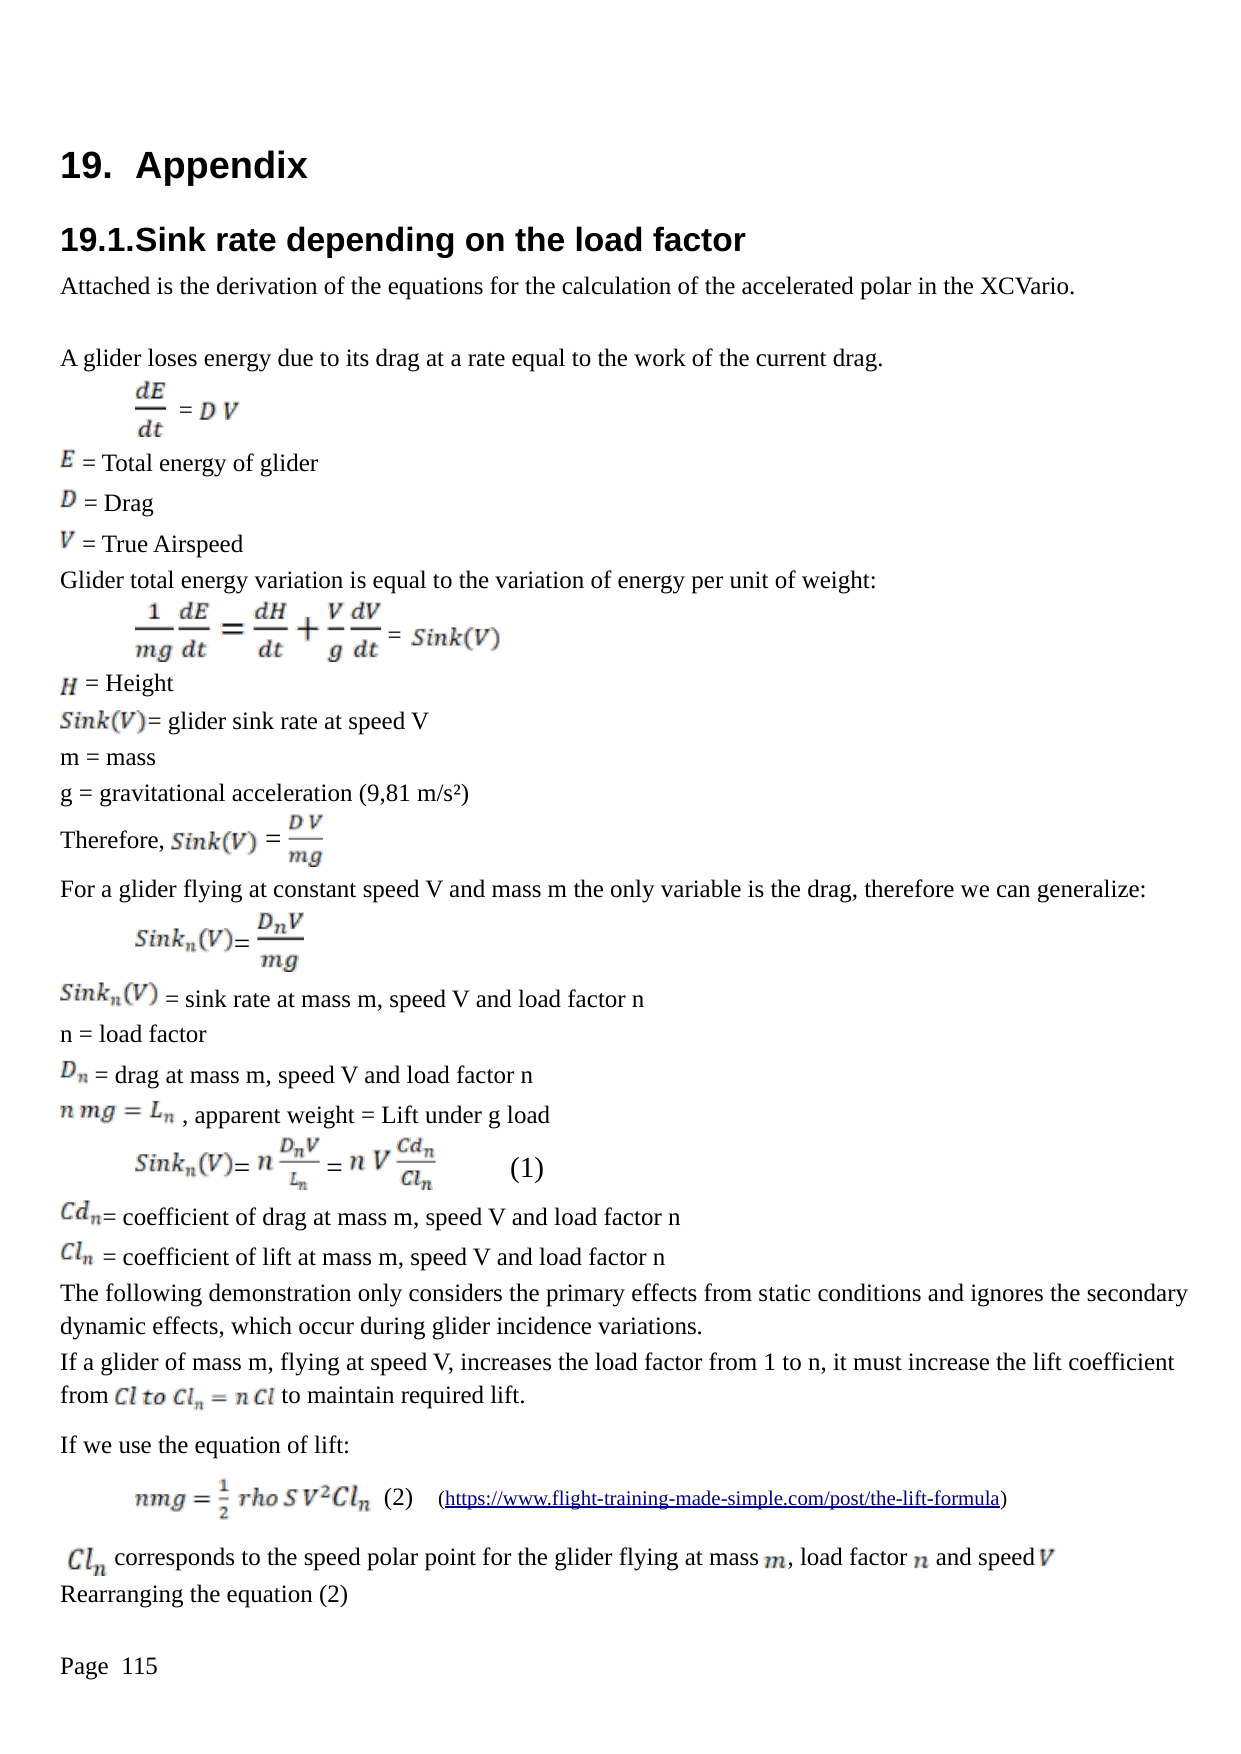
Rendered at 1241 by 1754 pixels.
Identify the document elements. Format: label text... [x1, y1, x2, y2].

text = coefficient of drag at mass m, speed V and load factor n [60, 1197, 1207, 1231]
text = coefficient of lift at mass m, speed V and load factor n [60, 1237, 1207, 1271]
picture [135, 1477, 372, 1520]
picture [135, 1149, 234, 1178]
picture [407, 623, 501, 652]
picture [60, 1095, 176, 1124]
picture [60, 671, 79, 700]
picture [135, 600, 382, 662]
picture [199, 396, 240, 425]
text The following demonstration only considers the primary effects from static conditions and ignores the secondary dynamic effects, which occur during glider incidence variations. [60, 1278, 1207, 1340]
picture [115, 1382, 275, 1411]
text corresponds to the speed polar point for the glider flying at mass, load factor and speed Rearranging the equation (2) [60, 1538, 1207, 1608]
text m = mass [60, 742, 1207, 771]
picture [60, 978, 159, 1007]
picture [60, 483, 78, 512]
picture [60, 706, 148, 735]
text = Drag [60, 484, 1207, 517]
picture [67, 1540, 108, 1576]
text = [60, 910, 257, 971]
text [60, 1477, 135, 1519]
text = [320, 1136, 349, 1189]
text = [60, 1136, 257, 1189]
text = [167, 378, 1207, 436]
text = True Airspeed [60, 524, 1207, 558]
text (1) [436, 1136, 1207, 1189]
picture [60, 443, 76, 472]
picture [60, 1197, 103, 1226]
picture [60, 1055, 89, 1084]
text = drag at mass m, speed V and load factor n [60, 1055, 1207, 1089]
subtitle Sink rate depending on the load factor [60, 220, 1207, 259]
text Therefore, = [60, 814, 288, 867]
text = [382, 601, 1207, 661]
text , apparent weight = Lift under g load [60, 1096, 1207, 1129]
picture [257, 910, 304, 972]
text = Total energy of glider [60, 443, 1207, 477]
subtitle Appendix [60, 143, 1207, 187]
picture [913, 1544, 930, 1573]
text (2) (https://www.flight-training-made-simple.com/post/the-lift-formula) [372, 1477, 1207, 1519]
text [60, 378, 135, 436]
picture [349, 1136, 436, 1190]
picture [60, 524, 76, 553]
picture [171, 827, 259, 856]
text For a glider flying at constant speed V and mass m the only variable is the drag, therefore we can generalize: [60, 874, 1207, 903]
text Attached is the derivation of the equations for the calculation of the accelerated polar in the XCVario. [60, 271, 1207, 300]
picture [135, 925, 234, 953]
text A glider loses energy due to its drag at a rate equal to the work of the current drag. [60, 343, 1207, 371]
text [60, 601, 135, 661]
text [304, 910, 1207, 971]
picture [759, 1544, 788, 1573]
picture [135, 378, 167, 437]
text g = gravitational acceleration (9,81 m/s²) [60, 778, 1207, 807]
picture [60, 1237, 96, 1266]
text Glider total energy variation is equal to the variation of energy per unit of weight: [60, 565, 1207, 593]
text If we use the equation of lift: [60, 1430, 1207, 1458]
picture [257, 1136, 320, 1190]
picture [288, 813, 323, 867]
text n = load factor [60, 1019, 1207, 1048]
text If a glider of mass m, flying at speed V, increases the load factor from 1 to n, it must increase the lift coefficient from to maintain required lift. [60, 1347, 1207, 1411]
text = sink rate at mass m, speed V and load factor n [60, 979, 1207, 1012]
text = Height [60, 668, 1207, 699]
picture [1034, 1542, 1057, 1571]
text = glider sink rate at speed V [148, 706, 1207, 735]
text [323, 814, 1207, 867]
